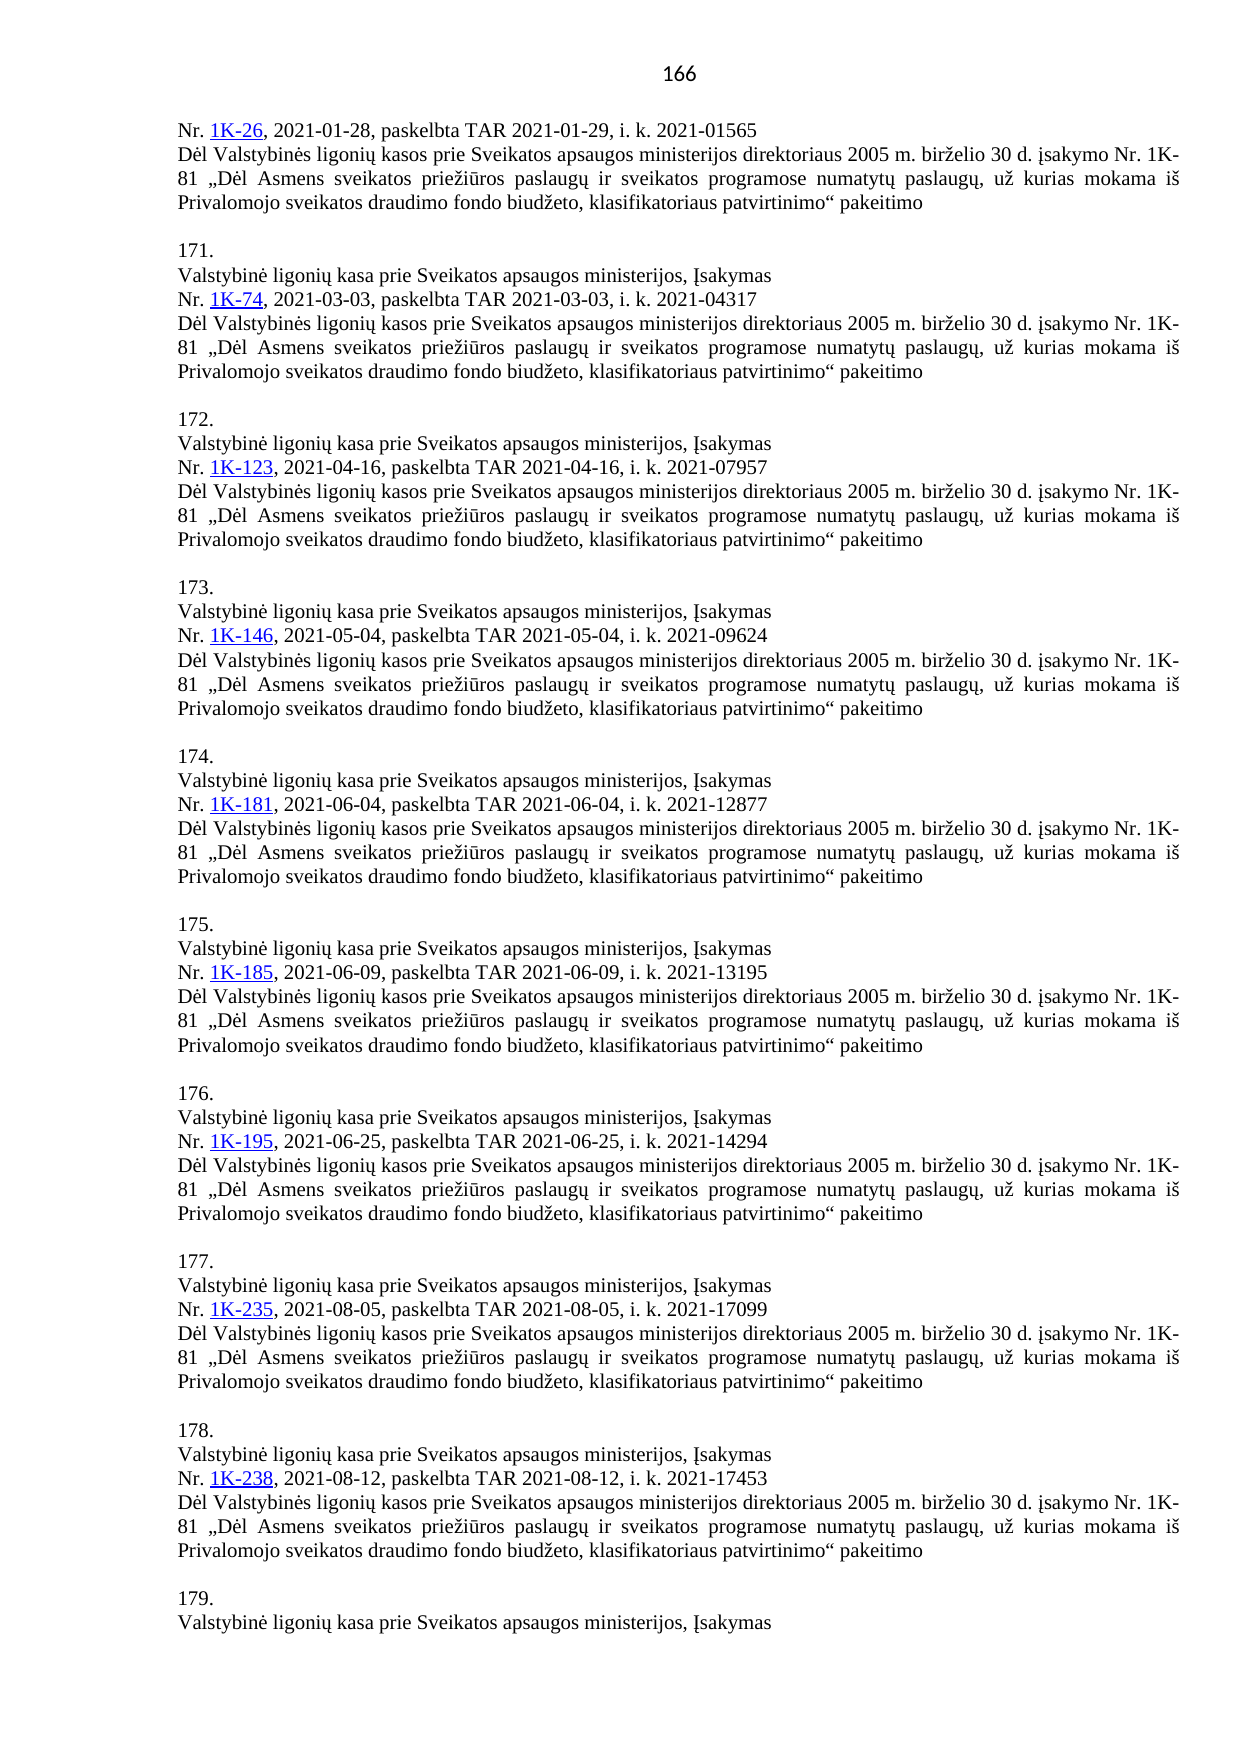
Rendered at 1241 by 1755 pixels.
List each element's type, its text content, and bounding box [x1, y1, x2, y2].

text Valstybinė ligonių kasa prie Sveikatos apsaugos ministerijos, Įsakymas [177, 1273, 1181, 1297]
text Valstybinė ligonių kasa prie Sveikatos apsaugos ministerijos, Įsakymas [177, 599, 1181, 623]
text 175. [177, 912, 1181, 936]
text 179. [177, 1586, 1181, 1610]
text 178. [177, 1417, 1181, 1442]
text Nr. 1K-235, 2021-08-05, paskelbta TAR 2021-08-05, i. k. 2021-17099 [177, 1297, 1181, 1321]
text Dėl Valstybinės ligonių kasos prie Sveikatos apsaugos ministerijos direktoriaus 2005 m. birželio 30 d. įsakymo Nr. 1K-81 „Dėl Asmens sveikatos priežiūros paslaugų ir sveikatos programose numatytų paslaugų, už kurias mokama iš Privalomojo sveikatos draudimo fondo biudžeto, klasifikatoriaus patvirtinimo“ pakeitimo [177, 816, 1181, 888]
text Dėl Valstybinės ligonių kasos prie Sveikatos apsaugos ministerijos direktoriaus 2005 m. birželio 30 d. įsakymo Nr. 1K-81 „Dėl Asmens sveikatos priežiūros paslaugų ir sveikatos programose numatytų paslaugų, už kurias mokama iš Privalomojo sveikatos draudimo fondo biudžeto, klasifikatoriaus patvirtinimo“ pakeitimo [177, 1490, 1181, 1562]
text Nr. 1K-195, 2021-06-25, paskelbta TAR 2021-06-25, i. k. 2021-14294 [177, 1129, 1181, 1153]
text Dėl Valstybinės ligonių kasos prie Sveikatos apsaugos ministerijos direktoriaus 2005 m. birželio 30 d. įsakymo Nr. 1K-81 „Dėl Asmens sveikatos priežiūros paslaugų ir sveikatos programose numatytų paslaugų, už kurias mokama iš Privalomojo sveikatos draudimo fondo biudžeto, klasifikatoriaus patvirtinimo“ pakeitimo [177, 647, 1181, 720]
text 171. [177, 238, 1181, 262]
text Nr. 1K-238, 2021-08-12, paskelbta TAR 2021-08-12, i. k. 2021-17453 [177, 1466, 1181, 1490]
text 177. [177, 1249, 1181, 1273]
text Dėl Valstybinės ligonių kasos prie Sveikatos apsaugos ministerijos direktoriaus 2005 m. birželio 30 d. įsakymo Nr. 1K-81 „Dėl Asmens sveikatos priežiūros paslaugų ir sveikatos programose numatytų paslaugų, už kurias mokama iš Privalomojo sveikatos draudimo fondo biudžeto, klasifikatoriaus patvirtinimo“ pakeitimo [177, 1321, 1181, 1393]
text Nr. 1K-185, 2021-06-09, paskelbta TAR 2021-06-09, i. k. 2021-13195 [177, 960, 1181, 984]
text 174. [177, 744, 1181, 768]
text 176. [177, 1081, 1181, 1105]
text 173. [177, 575, 1181, 599]
text Nr. 1K-146, 2021-05-04, paskelbta TAR 2021-05-04, i. k. 2021-09624 [177, 623, 1181, 647]
text 172. [177, 407, 1181, 431]
text Nr. 1K-123, 2021-04-16, paskelbta TAR 2021-04-16, i. k. 2021-07957 [177, 455, 1181, 479]
text Valstybinė ligonių kasa prie Sveikatos apsaugos ministerijos, Įsakymas [177, 431, 1181, 455]
text Valstybinė ligonių kasa prie Sveikatos apsaugos ministerijos, Įsakymas [177, 936, 1181, 960]
text Valstybinė ligonių kasa prie Sveikatos apsaugos ministerijos, Įsakymas [177, 1105, 1181, 1129]
text Nr. 1K-74, 2021-03-03, paskelbta TAR 2021-03-03, i. k. 2021-04317 [177, 287, 1181, 311]
text Valstybinė ligonių kasa prie Sveikatos apsaugos ministerijos, Įsakymas [177, 1442, 1181, 1466]
text Valstybinė ligonių kasa prie Sveikatos apsaugos ministerijos, Įsakymas [177, 1610, 1181, 1634]
text Dėl Valstybinės ligonių kasos prie Sveikatos apsaugos ministerijos direktoriaus 2005 m. birželio 30 d. įsakymo Nr. 1K-81 „Dėl Asmens sveikatos priežiūros paslaugų ir sveikatos programose numatytų paslaugų, už kurias mokama iš Privalomojo sveikatos draudimo fondo biudžeto, klasifikatoriaus patvirtinimo“ pakeitimo [177, 311, 1181, 383]
text Valstybinė ligonių kasa prie Sveikatos apsaugos ministerijos, Įsakymas [177, 262, 1181, 287]
text Nr. 1K-181, 2021-06-04, paskelbta TAR 2021-06-04, i. k. 2021-12877 [177, 792, 1181, 816]
text Dėl Valstybinės ligonių kasos prie Sveikatos apsaugos ministerijos direktoriaus 2005 m. birželio 30 d. įsakymo Nr. 1K-81 „Dėl Asmens sveikatos priežiūros paslaugų ir sveikatos programose numatytų paslaugų, už kurias mokama iš Privalomojo sveikatos draudimo fondo biudžeto, klasifikatoriaus patvirtinimo“ pakeitimo [177, 1153, 1181, 1225]
text Valstybinė ligonių kasa prie Sveikatos apsaugos ministerijos, Įsakymas [177, 768, 1181, 792]
text Dėl Valstybinės ligonių kasos prie Sveikatos apsaugos ministerijos direktoriaus 2005 m. birželio 30 d. įsakymo Nr. 1K-81 „Dėl Asmens sveikatos priežiūros paslaugų ir sveikatos programose numatytų paslaugų, už kurias mokama iš Privalomojo sveikatos draudimo fondo biudžeto, klasifikatoriaus patvirtinimo“ pakeitimo [177, 142, 1181, 214]
text Dėl Valstybinės ligonių kasos prie Sveikatos apsaugos ministerijos direktoriaus 2005 m. birželio 30 d. įsakymo Nr. 1K-81 „Dėl Asmens sveikatos priežiūros paslaugų ir sveikatos programose numatytų paslaugų, už kurias mokama iš Privalomojo sveikatos draudimo fondo biudžeto, klasifikatoriaus patvirtinimo“ pakeitimo [177, 479, 1181, 551]
text Dėl Valstybinės ligonių kasos prie Sveikatos apsaugos ministerijos direktoriaus 2005 m. birželio 30 d. įsakymo Nr. 1K-81 „Dėl Asmens sveikatos priežiūros paslaugų ir sveikatos programose numatytų paslaugų, už kurias mokama iš Privalomojo sveikatos draudimo fondo biudžeto, klasifikatoriaus patvirtinimo“ pakeitimo [177, 984, 1181, 1057]
text Nr. 1K-26, 2021-01-28, paskelbta TAR 2021-01-29, i. k. 2021-01565 [177, 118, 1181, 142]
